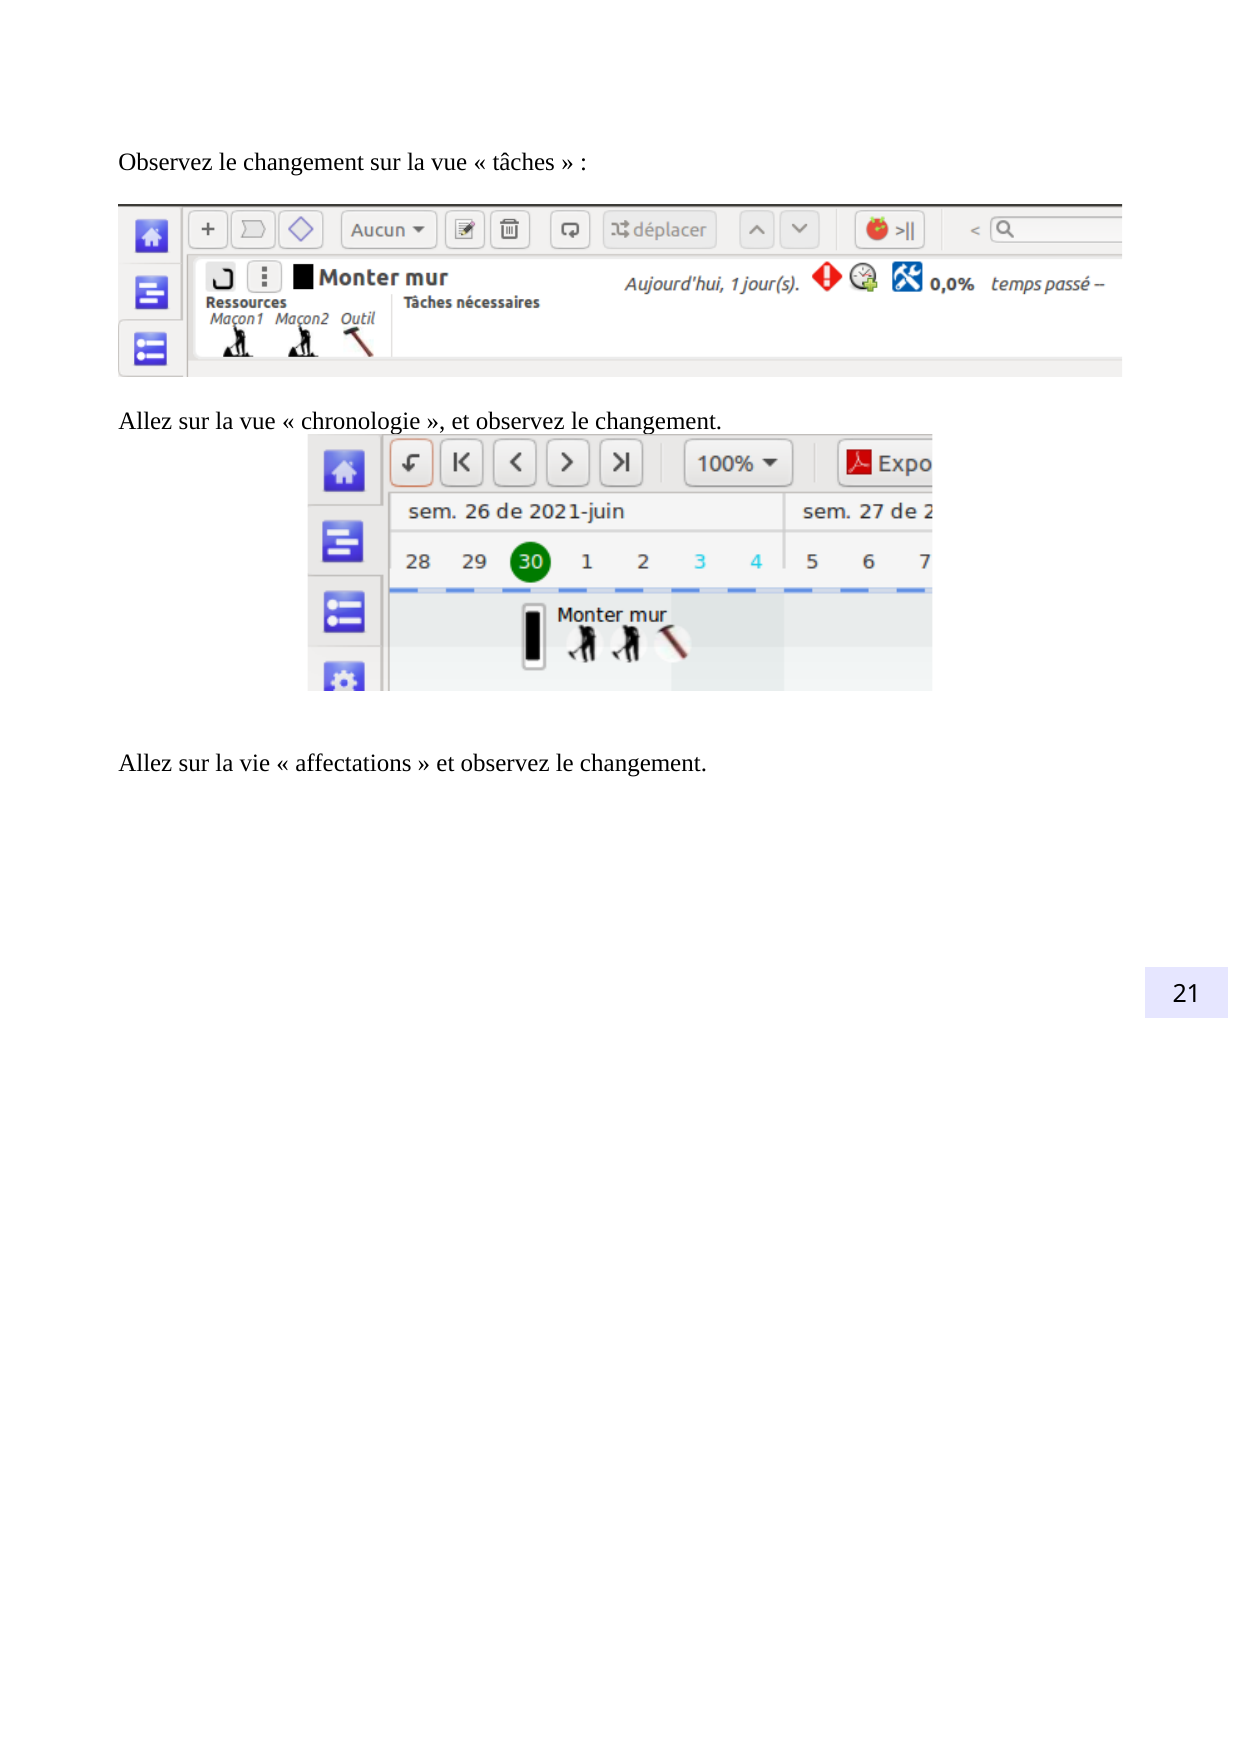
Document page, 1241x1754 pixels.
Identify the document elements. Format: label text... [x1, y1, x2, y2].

picture [307, 434, 933, 691]
text Allez sur la vue « chronologie », et observez le changement. [118, 406, 1122, 434]
text Observez le changement sur la vue « tâches » : [118, 147, 1122, 176]
picture [118, 204, 1123, 377]
text Allez sur la vie « affectations » et observez le changement. [118, 748, 1122, 777]
